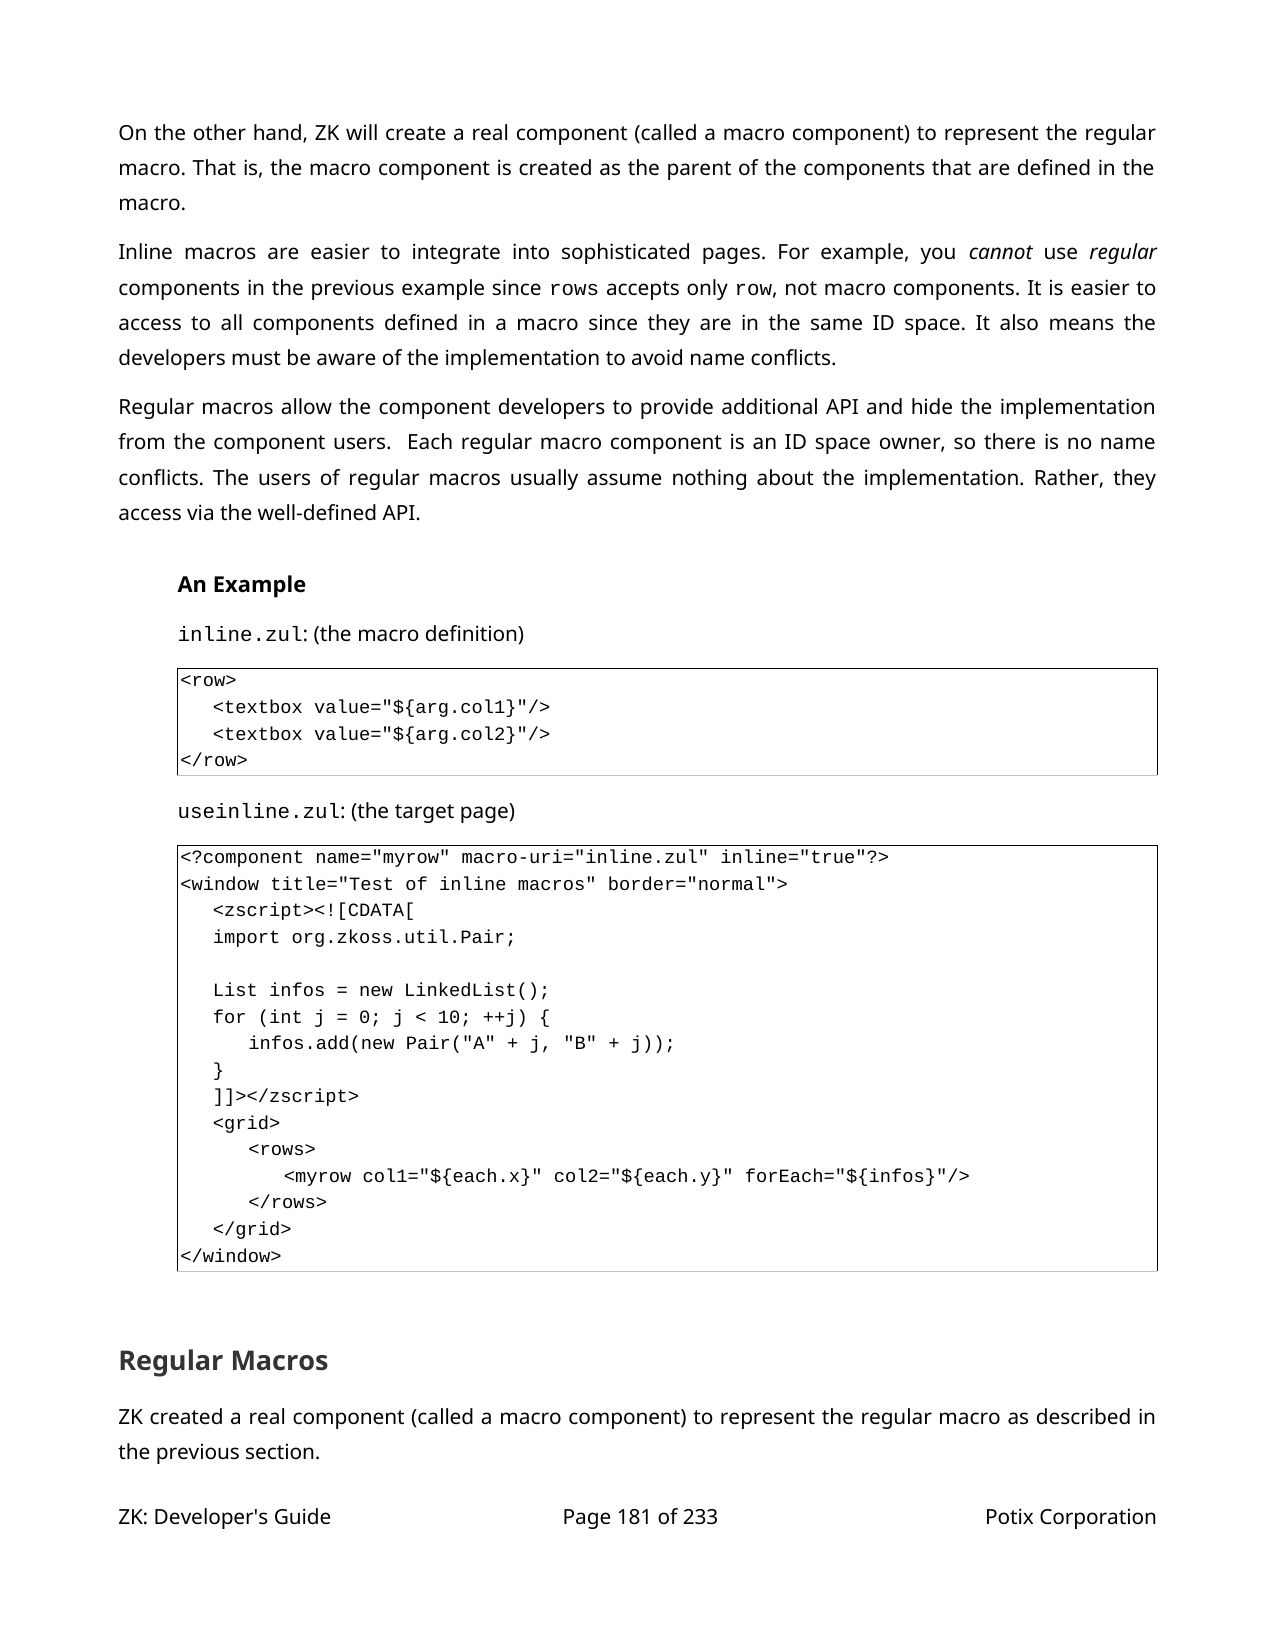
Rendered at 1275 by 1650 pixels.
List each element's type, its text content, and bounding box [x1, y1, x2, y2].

text useinline.zul: (the target page) [177, 796, 1157, 824]
text <?component name="myrow" macro-uri="inline.zul" inline="true"?> <window title="Test of inline macros" border="normal"> <zscript><![CDATA[ import org.zkoss.util.Pair; List infos = new LinkedList(); for (int j = 0; j < 10; ++j) { infos.add(new Pair("A" + j, "B" + j)); } ]]></zscript> <grid> <rows> <myrow col1="${each.x}" col2="${each.y}" forEach="${infos}"/> </rows> </grid> </window> [178, 846, 1157, 1271]
text inline.zul: (the macro definition) [177, 619, 1157, 648]
text Inline macros are easier to integrate into sophisticated pages. For example, you cannot use regular components in the previous example since rows accepts only row, not macro components. It is easier to access to all components defined in a macro since they are in the same ID space. It also means the developers must be aware of the implementation to avoid name conflicts. [118, 237, 1157, 372]
subtitle Regular Macros [118, 1342, 1157, 1378]
text ZK created a real component (called a macro component) to represent the regular macro as described in the previous section. [118, 1402, 1157, 1466]
text <row> <textbox value="${arg.col1}"/> <textbox value="${arg.col2}"/> </row> [178, 669, 1157, 775]
text On the other hand, ZK will create a real component (called a macro component) to represent the regular macro. That is, the macro component is created as the parent of the components that are defined in the macro. [118, 118, 1157, 217]
text Regular macros allow the component developers to provide additional API and hide the implementation from the component users. Each regular macro component is an ID space owner, so there is no name conflicts. The users of regular macros usually assume nothing about the implementation. Rather, they access via the well-defined API. [118, 392, 1157, 526]
subtitle An Example [177, 568, 1157, 598]
